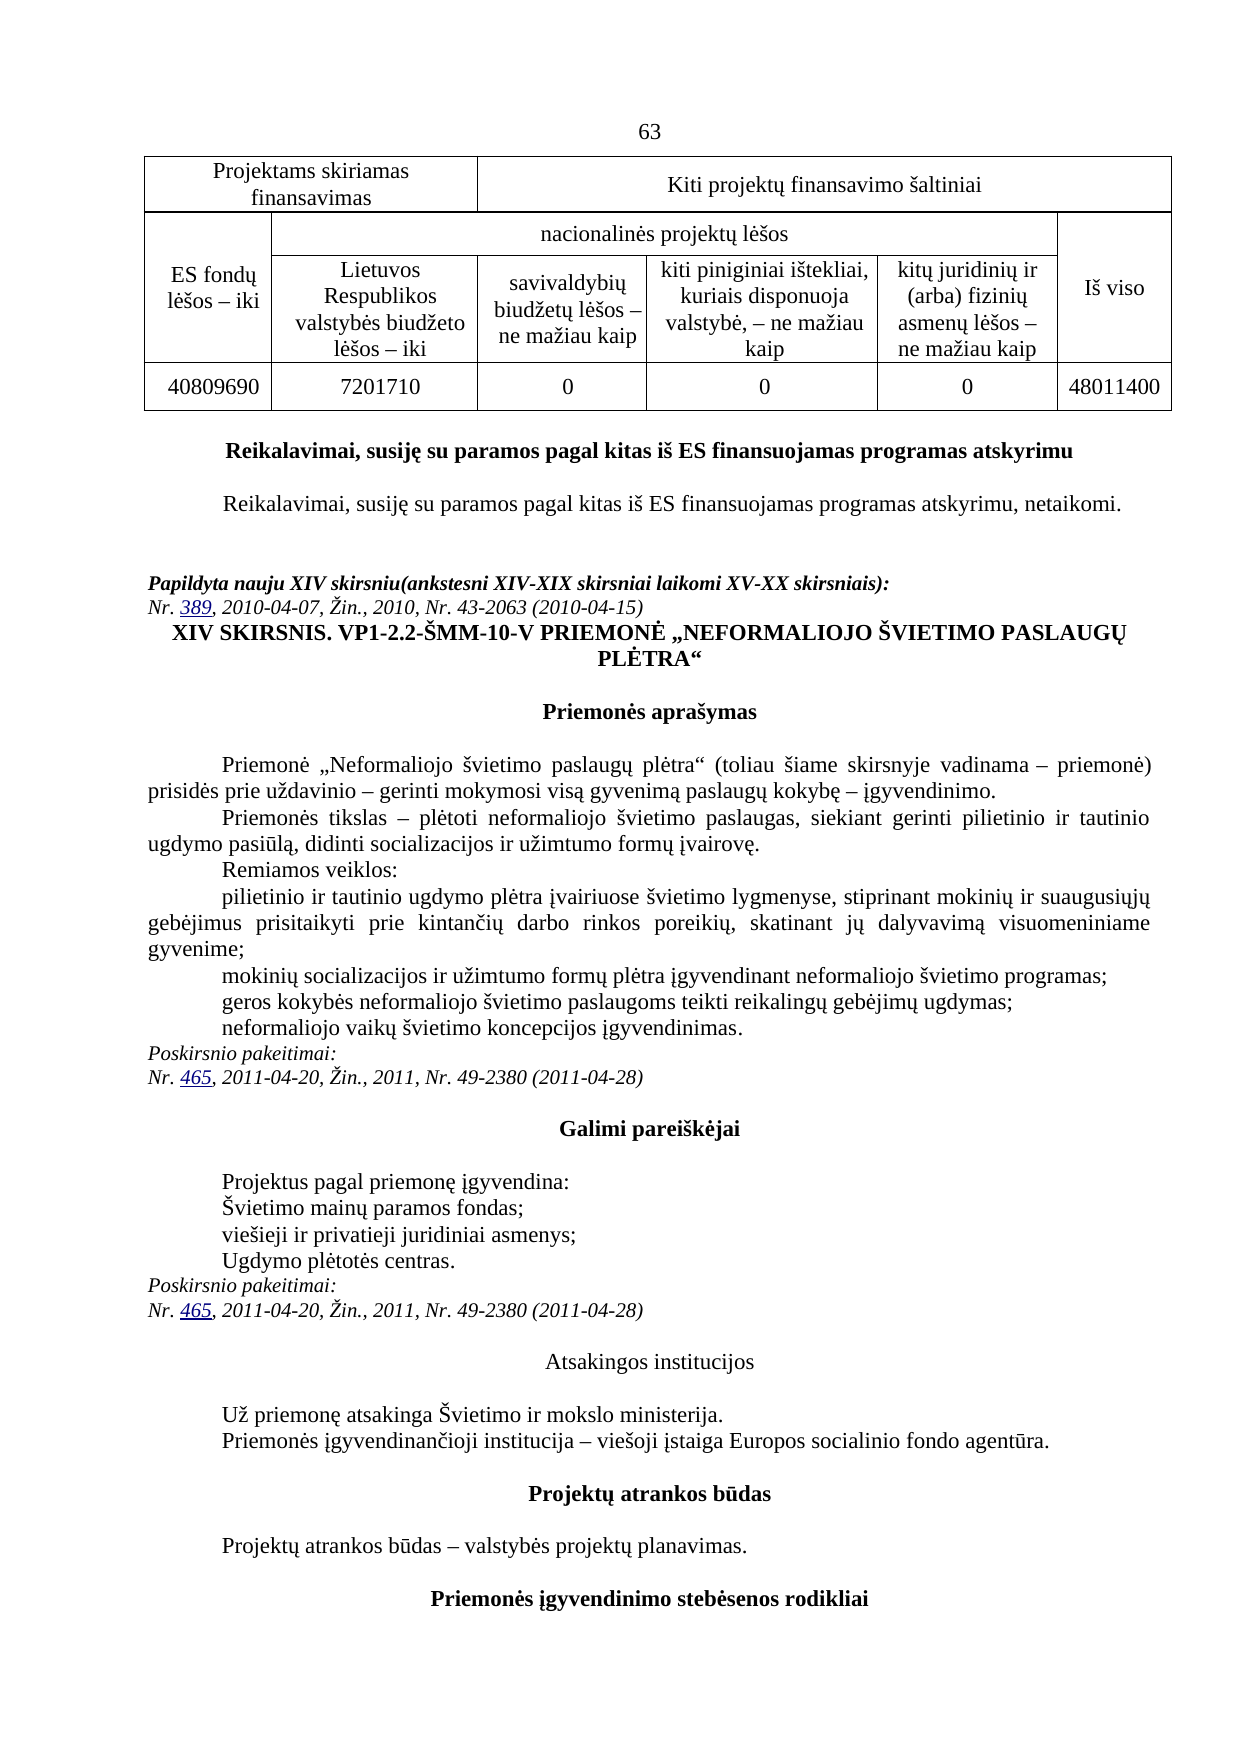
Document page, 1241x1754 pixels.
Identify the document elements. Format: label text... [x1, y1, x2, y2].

text Atsakingos institucijos [148, 1348, 1152, 1374]
text Švietimo mainų paramos fondas; [148, 1194, 1152, 1221]
table_cell Iš viso [1058, 213, 1171, 362]
table_cell 0 [878, 363, 1057, 409]
text Priemonės įgyvendinimo stebėsenos rodikliai [148, 1585, 1152, 1611]
text Remiamos veiklos: [148, 856, 1152, 883]
table_cell 0 [647, 363, 877, 409]
text Galimi pareiškėjai [148, 1115, 1152, 1142]
text Priemonės aprašymas [148, 698, 1152, 724]
table_cell Lietuvos Respublikos valstybės biudžeto lėšos – iki [272, 256, 477, 362]
text Papildyta nauju XIV skirsniu(ankstesni XIV-XIX skirsniai laikomi XV-XX skirsniais): [148, 571, 1152, 595]
text Nr. 465, 2011-04-20, Žin., 2011, Nr. 49-2380 (2011-04-28) [148, 1297, 1152, 1322]
text Projektų atrankos būdas [148, 1480, 1152, 1506]
text Už priemonę atsakinga Švietimo ir mokslo ministerija. [148, 1401, 1152, 1427]
text Reikalavimai, susiję su paramos pagal kitas iš ES finansuojamas programas atskyrimu [148, 437, 1152, 463]
text Nr. 465, 2011-04-20, Žin., 2011, Nr. 49-2380 (2011-04-28) [148, 1065, 1152, 1089]
table_cell kiti piniginiai ištekliai, kuriais disponuoja valstybė, – ne mažiau kaip [647, 256, 877, 362]
table_cell 0 [478, 363, 646, 409]
table_cell 7201710 [272, 363, 477, 409]
table_header Projektams skiriamas finansavimas [145, 157, 477, 211]
text Priemonės įgyvendinančioji institucija – viešoji įstaiga Europos socialinio fondo agentūra. [148, 1427, 1152, 1453]
text pilietinio ir tautinio ugdymo plėtra įvairiuose švietimo lygmenyse, stiprinant mokinių ir suaugusiųjų gebėjimus prisitaikyti prie kintančių darbo rinkos poreikių, skatinant jų dalyvavimą visuomeniniame gyvenime; [148, 883, 1152, 962]
text Ugdymo plėtotės centras. [148, 1247, 1152, 1273]
table_cell ES fondų lėšos – iki [145, 213, 271, 362]
table_cell 40809690 [145, 363, 271, 409]
text Priemonė „Neformaliojo švietimo paslaugų plėtra“ (toliau šiame skirsnyje vadinama – priemonė) prisidės prie uždavinio – gerinti mokymosi visą gyvenimą paslaugų kokybę – įgyvendinimo. [148, 751, 1152, 804]
text Projektų atrankos būdas – valstybės projektų planavimas. [148, 1532, 1152, 1559]
table_cell 48011400 [1058, 363, 1171, 409]
text XIV SKIRSNIS. VP1-2.2-ŠMM-10-V PRIEMONĖ „NEFORMALIOJO ŠVIETIMO PASLAUGŲ PLĖTRA“ [148, 619, 1152, 672]
text viešieji ir privatieji juridiniai asmenys; [148, 1221, 1152, 1247]
text Poskirsnio pakeitimai: [148, 1273, 1152, 1297]
text Poskirsnio pakeitimai: [148, 1041, 1152, 1065]
text Nr. 389, 2010-04-07, Žin., 2010, Nr. 43-2063 (2010-04-15) [148, 595, 1152, 619]
text Priemonės tikslas – plėtoti neformaliojo švietimo paslaugas, siekiant gerinti pilietinio ir tautinio ugdymo pasiūlą, didinti socializacijos ir užimtumo formų įvairovę. [148, 804, 1152, 856]
text mokinių socializacijos ir užimtumo formų plėtra įgyvendinant neformaliojo švietimo programas; [148, 962, 1152, 988]
table_cell nacionalinės projektų lėšos [272, 213, 1057, 255]
text Projektus pagal priemonę įgyvendina: [148, 1168, 1152, 1194]
text geros kokybės neformaliojo švietimo paslaugoms teikti reikalingų gebėjimų ugdymas; [148, 988, 1152, 1014]
table_cell savivaldybių biudžetų lėšos – ne mažiau kaip [478, 256, 646, 362]
table_header Kiti projektų finansavimo šaltiniai [478, 157, 1171, 211]
table_cell kitų juridinių ir (arba) fizinių asmenų lėšos – ne mažiau kaip [878, 256, 1057, 362]
text neformaliojo vaikų švietimo koncepcijos įgyvendinimas. [148, 1014, 1152, 1041]
text Reikalavimai, susiję su paramos pagal kitas iš ES finansuojamas programas atskyrimu, netaikomi. [148, 489, 1152, 516]
